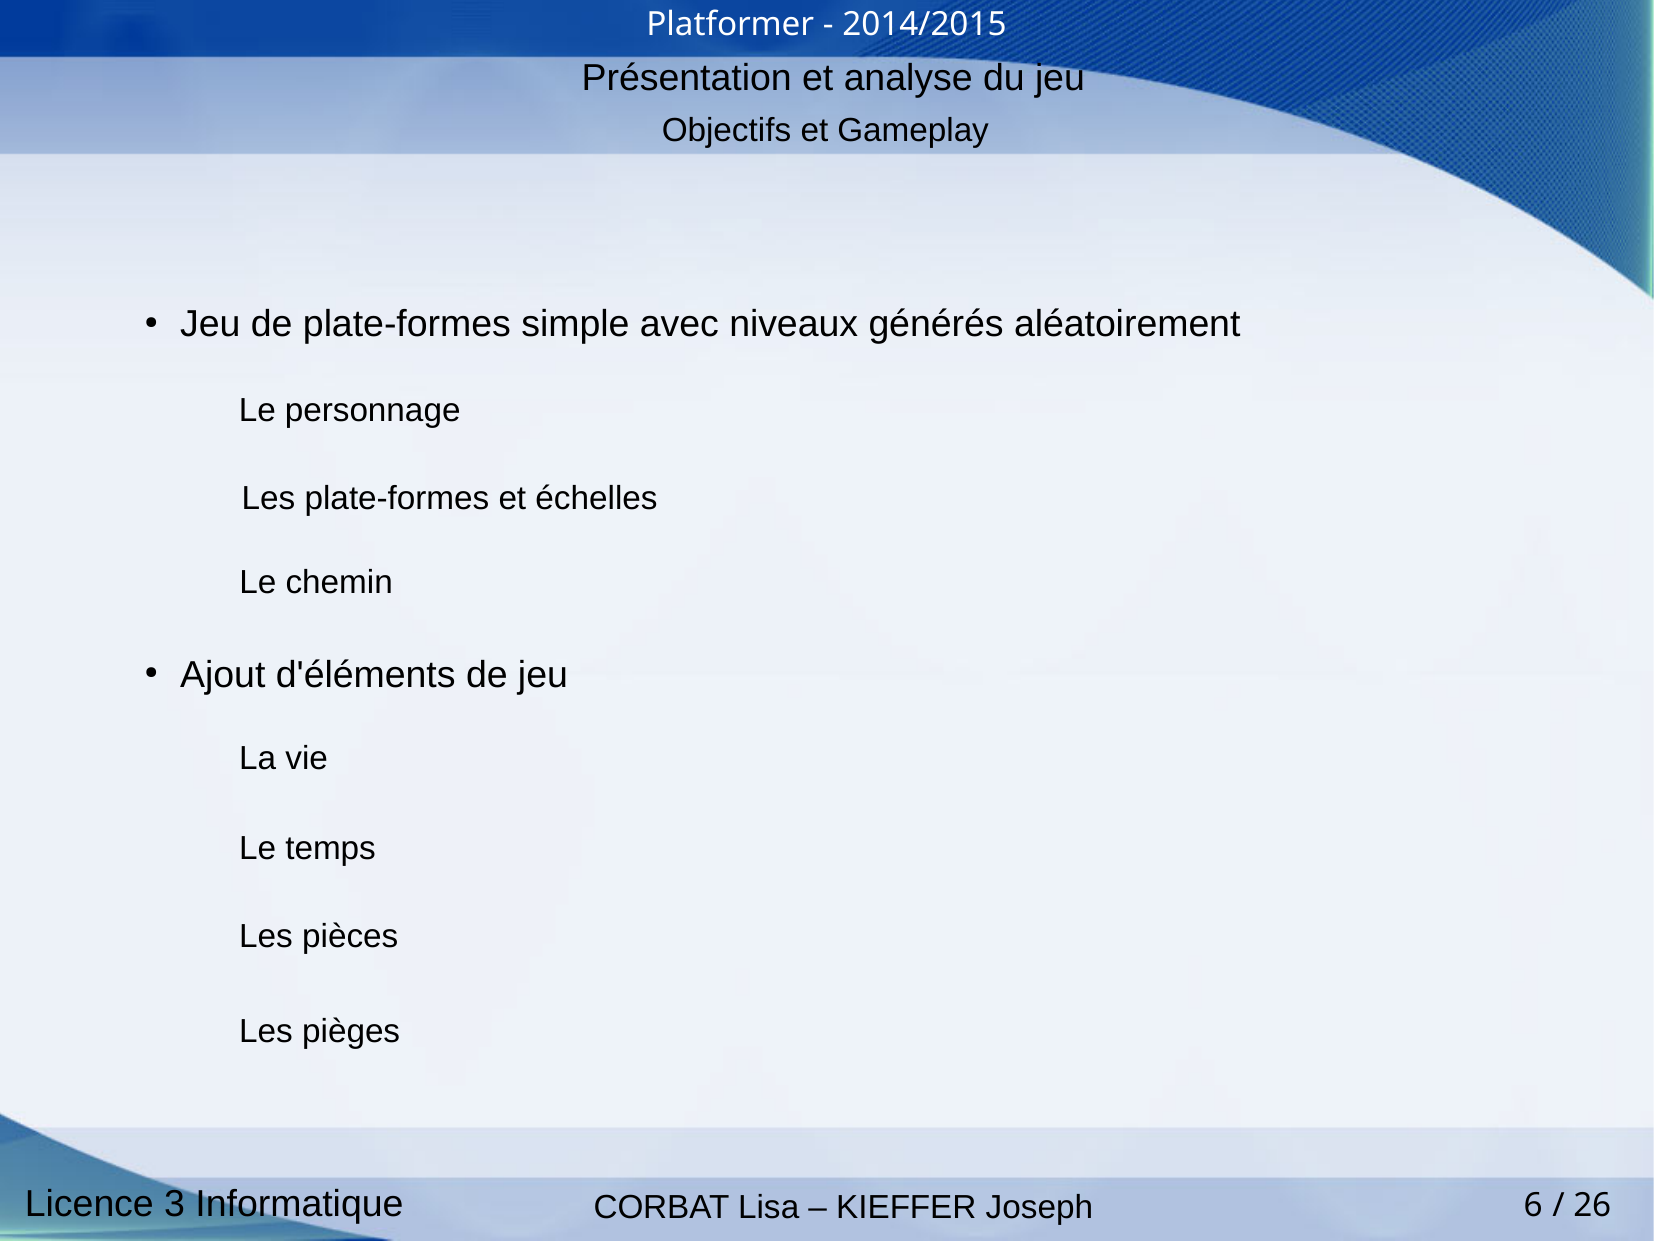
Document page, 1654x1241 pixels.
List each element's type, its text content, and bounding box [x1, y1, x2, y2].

text_box Ajout d'éléments de jeu [129, 645, 583, 703]
text_box La vie [224, 732, 355, 785]
text_box Le chemin [224, 556, 418, 609]
picture [0, 0, 1654, 1241]
text_box Les pièces [224, 910, 414, 963]
text_box Le temps [224, 821, 392, 875]
text_box Jeu de plate-formes simple avec niveaux générés aléatoirement [129, 295, 1256, 353]
text_box Le personnage [223, 383, 476, 436]
text_box Objectifs et Gameplay [647, 104, 1004, 157]
text_box Présentation et analyse du jeu [566, 49, 1134, 107]
text_box Les plate-formes et échelles [226, 472, 674, 525]
text_box Les pièges [224, 1005, 416, 1058]
